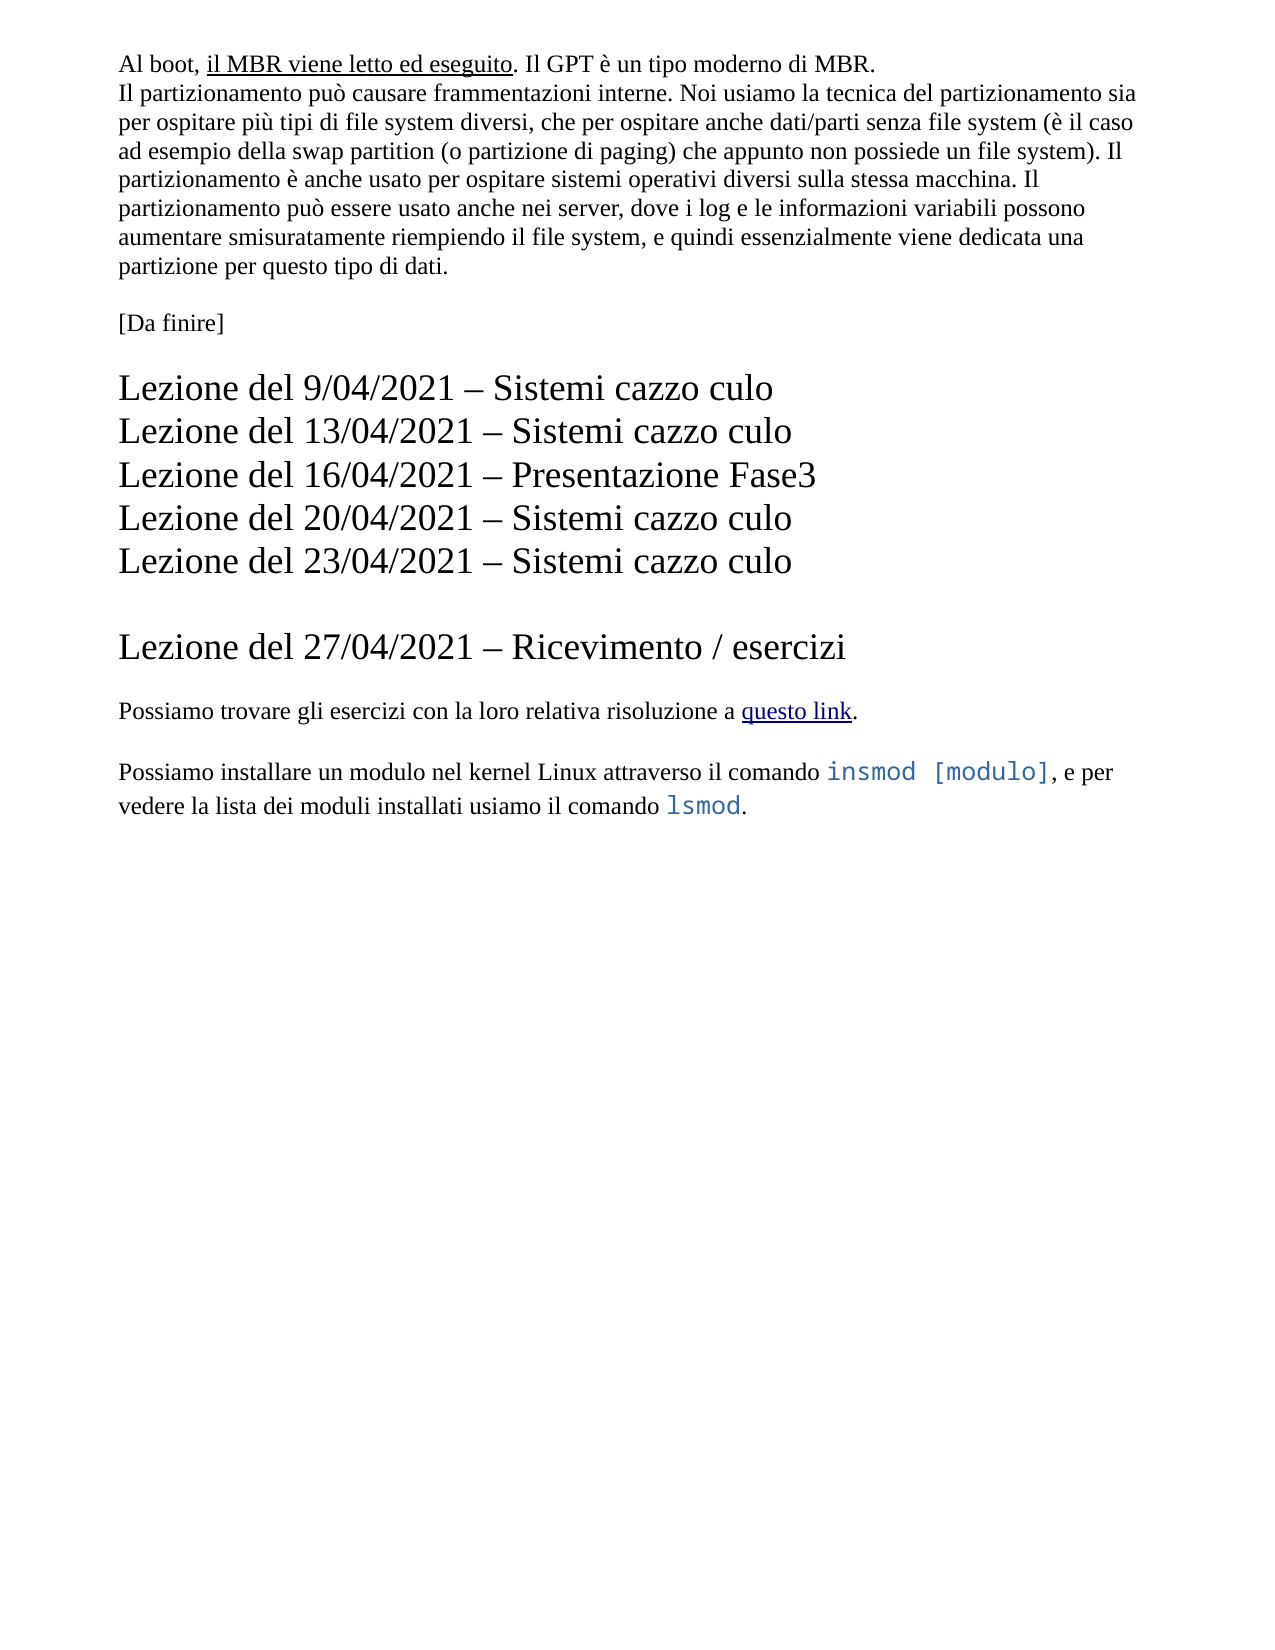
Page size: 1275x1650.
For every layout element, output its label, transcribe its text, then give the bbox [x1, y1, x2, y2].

text Possiamo installare un modulo nel kernel Linux attraverso il comando insmod [modulo], e per vedere la lista dei moduli installati usiamo il comando lsmod. [118, 754, 1157, 822]
text Lezione del 9/04/2021 – Sistemi cazzo culo [118, 366, 1157, 409]
text Lezione del 16/04/2021 – Presentazione Fase3 [118, 452, 1157, 495]
text Possiamo trovare gli esercizi con la loro relativa risoluzione a questo link. [118, 696, 1157, 725]
text [Da finire] [118, 308, 1157, 337]
text Lezione del 13/04/2021 – Sistemi cazzo culo [118, 409, 1157, 452]
text Lezione del 20/04/2021 – Sistemi cazzo culo [118, 495, 1157, 538]
text Lezione del 23/04/2021 – Sistemi cazzo culo [118, 538, 1157, 581]
text Al boot, il MBR viene letto ed eseguito. Il GPT è un tipo moderno di MBR. [118, 49, 1157, 78]
text Il partizionamento può causare frammentazioni interne. Noi usiamo la tecnica del partizionamento sia per ospitare più tipi di file system diversi, che per ospitare anche dati/parti senza file system (è il caso ad esempio della swap partition (o partizione di paging) che appunto non possiede un file system). Il partizionamento è anche usato per ospitare sistemi operativi diversi sulla stessa macchina. Il partizionamento può essere usato anche nei server, dove i log e le informazioni variabili possono aumentare smisuratamente riempiendo il file system, e quindi essenzialmente viene dedicata una partizione per questo tipo di dati. [118, 78, 1157, 279]
text Lezione del 27/04/2021 – Ricevimento / esercizi [118, 624, 1157, 668]
